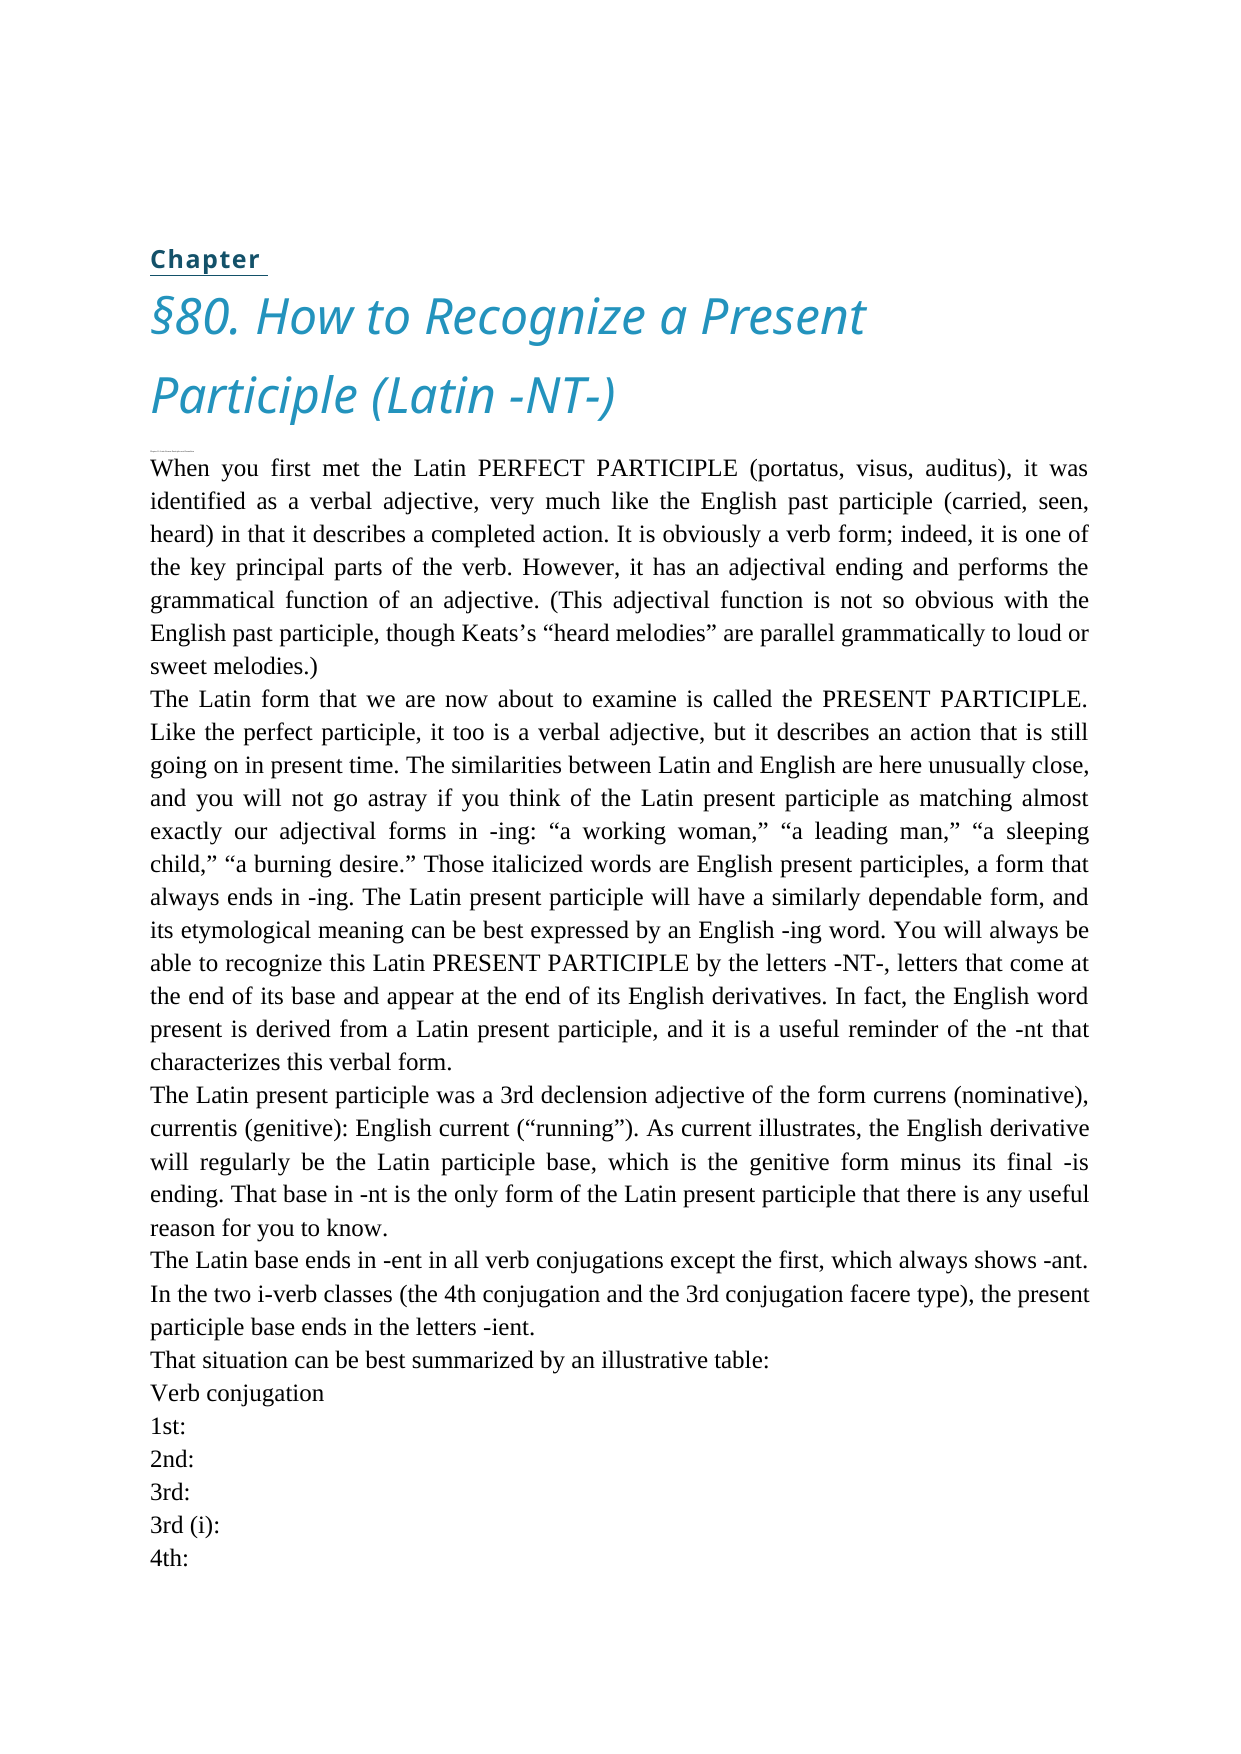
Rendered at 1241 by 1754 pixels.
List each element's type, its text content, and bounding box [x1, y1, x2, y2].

subtitle Chapter [150, 241, 1090, 276]
text When you first met the Latin PERFECT PARTICIPLE (portatus, visus, auditus), it was identified as a verbal adjective, very much like the English past participle (carried, seen, heard) in that it describes a completed action. It is obviously a verb form; indeed, it is one of the key principal parts of the verb. However, it has an adjectival ending and performs the grammatical function of an adjective. (This adjectival function is not so obvious with the English past participle, though Keats’s “heard melodies” are parallel grammatically to loud or sweet melodies.) [150, 453, 1090, 680]
table_cell 4th: [150, 1543, 1090, 1576]
text The Latin base ends in -ent in all verb conjugations except the first, which always shows -ant. In the two i-verb classes (the 4th conjugation and the 3rd conjugation facere type), the present participle base ends in the letters -ient. [150, 1246, 1090, 1340]
text The Latin present participle was a 3rd declension adjective of the form currens (nominative), currentis (genitive): English current (“running”). As current illustrates, the English derivative will regularly be the Latin participle base, which is the genitive form minus its final -is ending. That base in -nt is the only form of the Latin present participle that there is any useful reason for you to know. [150, 1081, 1090, 1241]
table_cell 3rd (i): [150, 1510, 1090, 1543]
table_cell 1st: [150, 1411, 1090, 1444]
table_cell 3rd: [150, 1477, 1090, 1510]
subtitle §80. How to Recognize a Present Participle (Latin -NT-) [150, 281, 1090, 428]
text The Latin form that we are now about to examine is called the PRESENT PARTICIPLE. Like the perfect participle, it too is a verbal adjective, but it describes an action that is still going on in present time. The similarities between Latin and English are here unusually close, and you will not go astray if you think of the Latin present participle as matching almost exactly our adjectival forms in -ing: “a working woman,” “a leading man,” “a sleeping child,” “a burning desire.” Those italicized words are English present participles, a form that always ends in -ing. The Latin present participle will have a similarly dependable form, and its etymological meaning can be best expressed by an English -ing word. You will always be able to recognize this Latin PRESENT PARTICIPLE by the letters -NT-, letters that come at the end of its base and appear at the end of its English derivatives. In fact, the English word present is derived from a Latin present participle, and it is a useful reminder of the -nt that characterizes this verbal form. [150, 684, 1090, 1076]
table_cell 2nd: [150, 1444, 1090, 1477]
text That situation can be best summarized by an illustrative table: [150, 1345, 1090, 1373]
table_header Verb conjugation [150, 1378, 1090, 1411]
